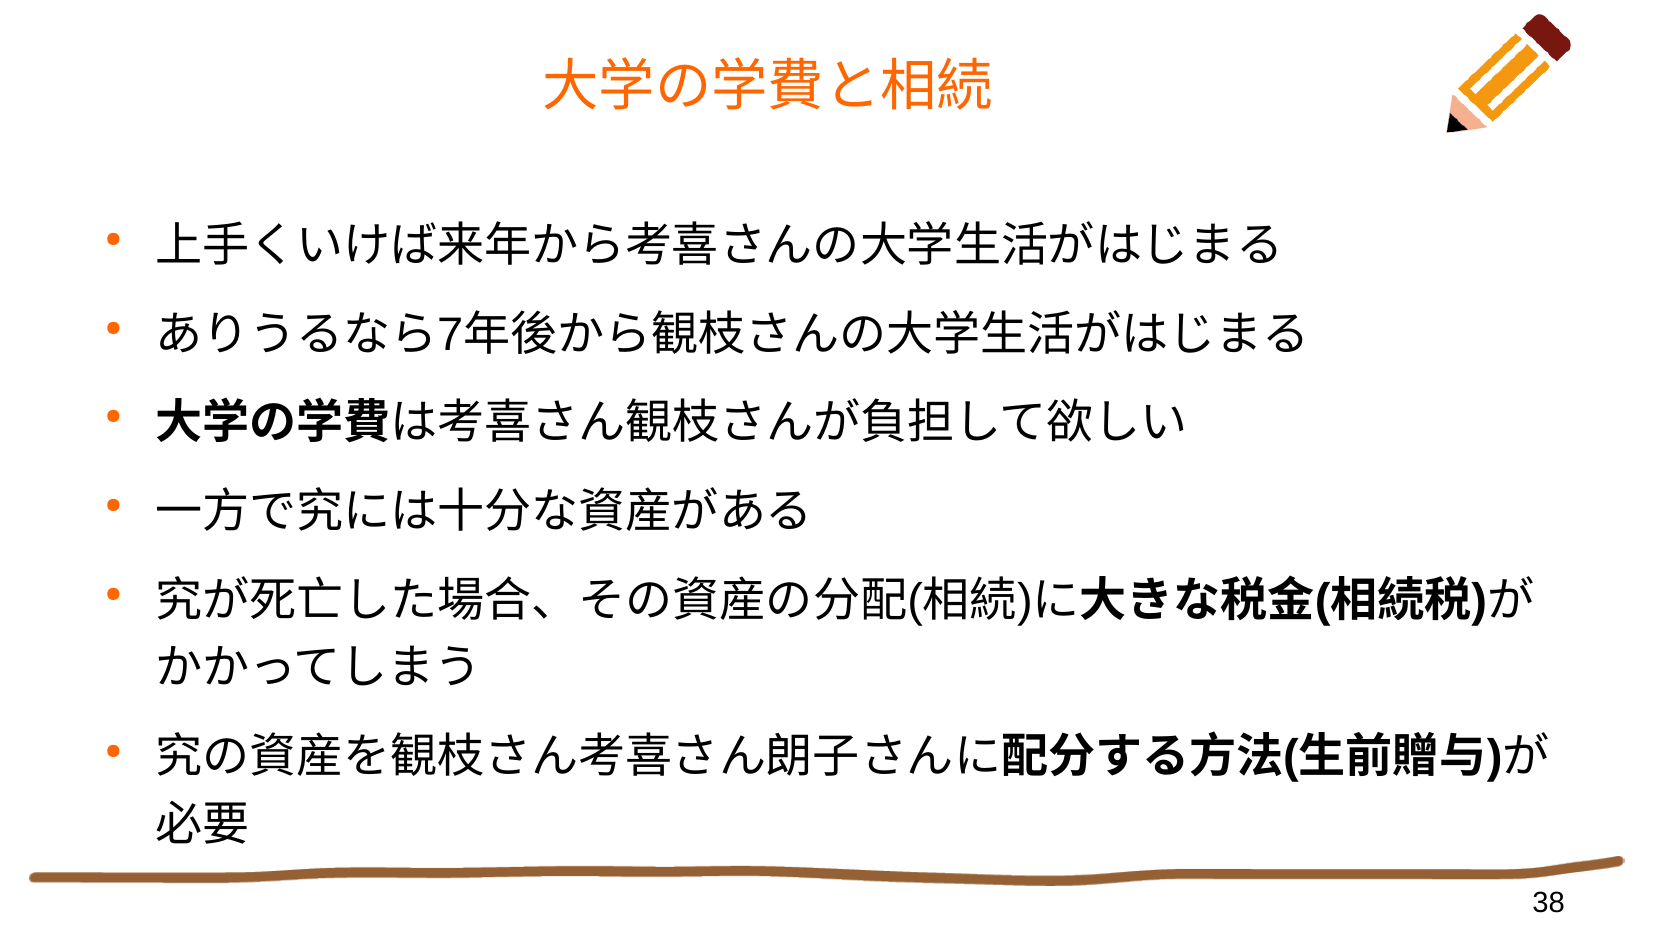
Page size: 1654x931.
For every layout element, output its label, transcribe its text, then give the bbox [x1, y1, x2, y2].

picture [1446, 14, 1571, 133]
title 大学の学費と相続 [88, 29, 1447, 133]
picture [29, 856, 1625, 886]
list 上手くいけば来年から考喜さんの大学生活がはじまる ありうるなら7年後から観枝さんの大学生活がはじまる 大学の学費は考喜さん観枝さんが負担して欲しい 一方で究には十分な資産がある 究が死亡した場合、その資産の分配(相続)に大きな税金(相続税)がかかってしまう 究の資産を観枝さん考喜さん朗子さんに配分する方法(生前贈与)が必要 [88, 206, 1576, 857]
